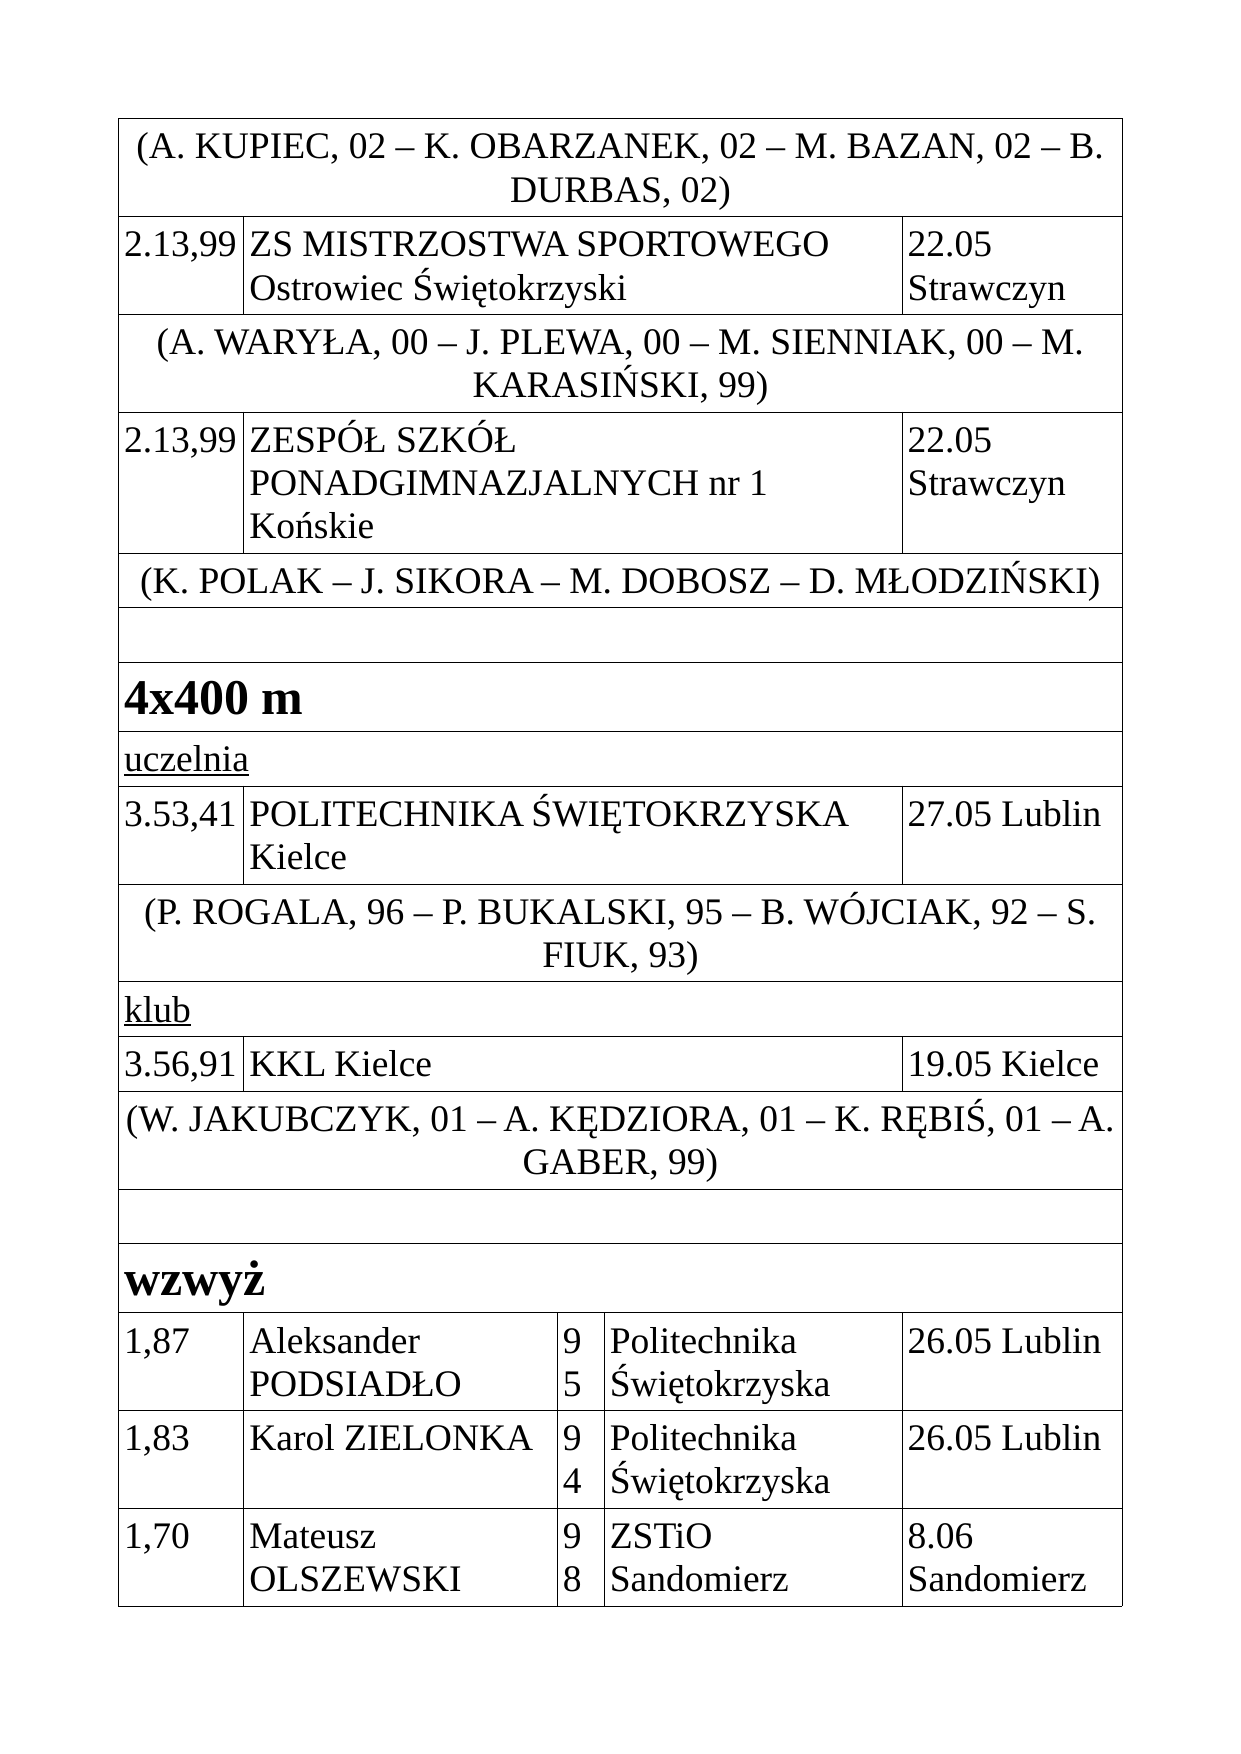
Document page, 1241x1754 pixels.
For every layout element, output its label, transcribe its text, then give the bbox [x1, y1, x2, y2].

table_cell [119, 1190, 1122, 1243]
table_cell Politechnika Świętokrzyska [605, 1411, 902, 1508]
table_cell 1,83 [119, 1411, 243, 1508]
table_cell Politechnika Świętokrzyska [605, 1313, 902, 1410]
table_cell (K. POLAK – J. SIKORA – M. DOBOSZ – D. MŁODZIŃSKI) [119, 554, 1122, 607]
table_cell 22.05 Strawczyn [903, 217, 1122, 314]
table_cell 95 [558, 1313, 604, 1410]
table_cell klub [119, 982, 1122, 1036]
table_cell Karol ZIELONKA [244, 1411, 557, 1508]
table_cell uczelnia [119, 732, 1122, 786]
table_cell 27.05 Lublin [903, 787, 1122, 883]
table_cell 3.53,41 [119, 787, 243, 883]
table_cell (W. JAKUBCZYK, 01 – A. KĘDZIORA, 01 – K. RĘBIŚ, 01 – A. GABER, 99) [119, 1092, 1122, 1188]
table_cell 3.56,91 [119, 1037, 243, 1091]
table_cell 22.05 Strawczyn [903, 413, 1122, 552]
table_cell 8.06 Sandomierz [903, 1509, 1122, 1606]
table_cell 2.13,99 [119, 217, 243, 314]
table_cell 26.05 Lublin [903, 1313, 1122, 1410]
table_cell wzwyż [119, 1244, 1122, 1312]
table_cell 19.05 Kielce [903, 1037, 1122, 1091]
table_cell Mateusz OLSZEWSKI [244, 1509, 557, 1606]
table_cell (A. WARYŁA, 00 – J. PLEWA, 00 – M. SIENNIAK, 00 – M. KARASIŃSKI, 99) [119, 315, 1122, 412]
table_cell 94 [558, 1411, 604, 1508]
table_cell 98 [558, 1509, 604, 1606]
table_cell ZSTiO Sandomierz [605, 1509, 902, 1606]
table_cell 2.13,99 [119, 413, 243, 552]
table_cell (A. KUPIEC, 02 – K. OBARZANEK, 02 – M. BAZAN, 02 – B. DURBAS, 02) [119, 119, 1122, 216]
table_cell POLITECHNIKA ŚWIĘTOKRZYSKA Kielce [244, 787, 902, 883]
table_cell [119, 608, 1122, 662]
table_cell ZS MISTRZOSTWA SPORTOWEGO Ostrowiec Świętokrzyski [244, 217, 902, 314]
table_cell 4x400 m [119, 663, 1122, 731]
table_cell 1,87 [119, 1313, 243, 1410]
table_cell 26.05 Lublin [903, 1411, 1122, 1508]
table_cell (P. ROGALA, 96 – P. BUKALSKI, 95 – B. WÓJCIAK, 92 – S. FIUK, 93) [119, 885, 1122, 981]
table_cell KKL Kielce [244, 1037, 902, 1091]
table_cell Aleksander PODSIADŁO [244, 1313, 557, 1410]
table_cell 1,70 [119, 1509, 243, 1606]
table_cell ZESPÓŁ SZKÓŁ PONADGIMNAZJALNYCH nr 1 Końskie [244, 413, 902, 552]
